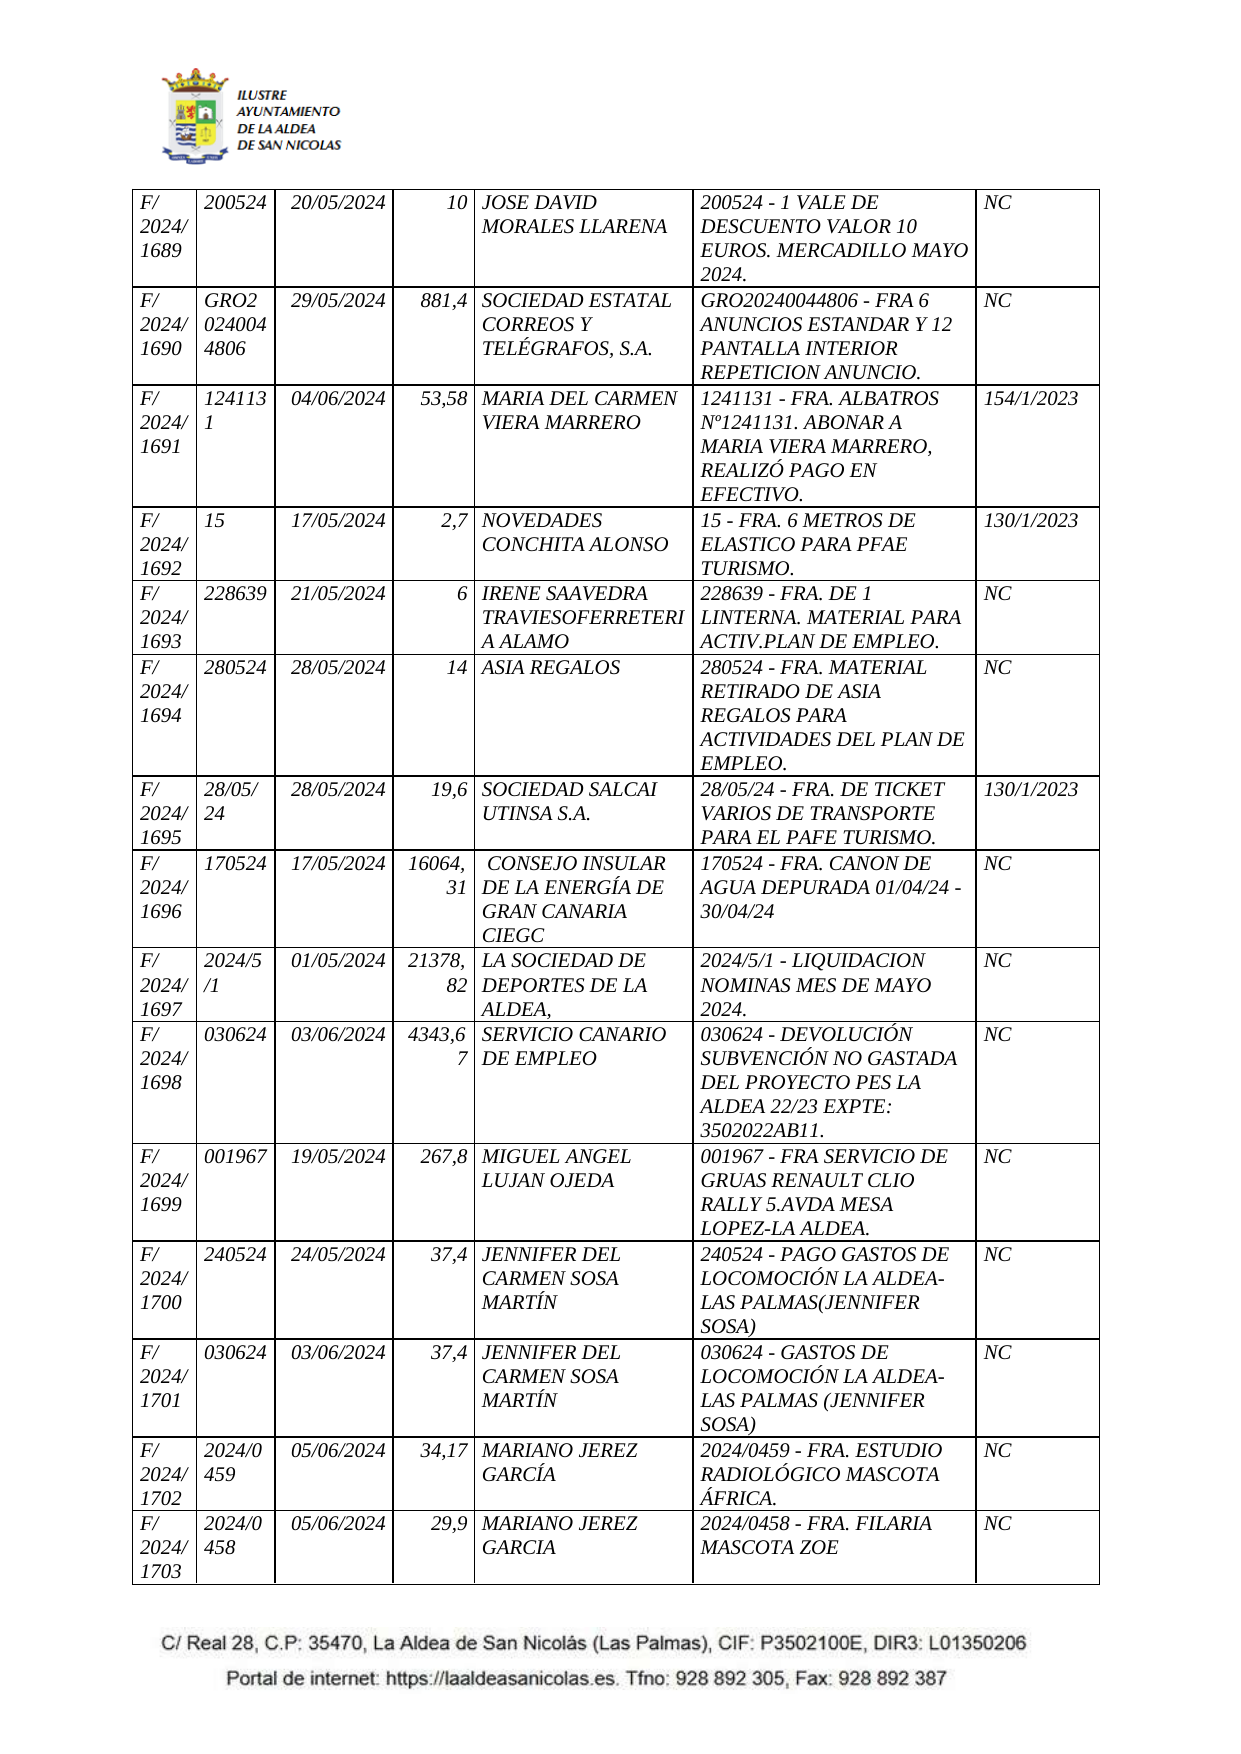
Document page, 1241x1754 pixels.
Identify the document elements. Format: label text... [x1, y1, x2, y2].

table_cell 34,17 [394, 1438, 474, 1510]
table_cell 15 [197, 508, 274, 580]
table_cell 20/05/2024 [276, 190, 392, 286]
table_cell F/2024/1697 [133, 948, 196, 1021]
table_cell CONSEJO INSULAR DE LA ENERGÍA DE GRAN CANARIA CIEGC [475, 851, 692, 947]
table_cell JENNIFER DEL CARMEN SOSA MARTÍN [475, 1340, 692, 1436]
table_cell 228639 [197, 581, 274, 653]
table_cell 03/06/2024 [276, 1022, 392, 1142]
table_cell 28/05/2024 [276, 655, 392, 775]
picture [148, 60, 357, 172]
table_cell 21/05/2024 [276, 581, 392, 653]
table_cell MIGUEL ANGEL LUJAN OJEDA [475, 1144, 692, 1240]
table_cell 15 - FRA. 6 METROS DE ELASTICO PARA PFAE TURISMO. [694, 508, 975, 580]
table_cell 001967 [197, 1144, 274, 1240]
table_cell 130/1/2023 [977, 777, 1099, 849]
table_cell 16064,31 [394, 851, 474, 947]
table_cell 04/06/2024 [276, 386, 392, 506]
table_cell F/2024/1699 [133, 1144, 196, 1240]
table_cell 17/05/2024 [276, 508, 392, 580]
table_cell 29/05/2024 [276, 288, 392, 384]
table_cell 28/05/24 [197, 777, 274, 849]
table_cell 267,8 [394, 1144, 474, 1240]
table_cell 240524 - PAGO GASTOS DE LOCOMOCIÓN LA ALDEA-LAS PALMAS(JENNIFER SOSA) [694, 1242, 975, 1338]
table_cell 2024/5/1 - LIQUIDACION NOMINAS MES DE MAYO 2024. [694, 948, 975, 1021]
table_cell 2,7 [394, 508, 474, 580]
table_cell 2024/0459 [197, 1438, 274, 1510]
table_cell NC [977, 1340, 1099, 1436]
table_cell GRO20240044806 [197, 288, 274, 384]
table_cell F/2024/1693 [133, 581, 196, 653]
table_cell NC [977, 1511, 1099, 1583]
table_cell NC [977, 288, 1099, 384]
table_cell F/2024/1691 [133, 386, 196, 506]
table_cell 130/1/2023 [977, 508, 1099, 580]
table_cell 280524 [197, 655, 274, 775]
table_cell 03/06/2024 [276, 1340, 392, 1436]
table_cell NC [977, 948, 1099, 1021]
table_cell 2024/0458 [197, 1511, 274, 1583]
table_cell 1241131 - FRA. ALBATROS Nº1241131. ABONAR A MARIA VIERA MARRERO, REALIZÓ PAGO EN EFECTIVO. [694, 386, 975, 506]
table_cell 14 [394, 655, 474, 775]
table_cell MARIANO JEREZ GARCIA [475, 1511, 692, 1583]
table_cell 05/06/2024 [276, 1511, 392, 1583]
table_cell 05/06/2024 [276, 1438, 392, 1510]
table_cell 21378,82 [394, 948, 474, 1021]
table_cell F/2024/1690 [133, 288, 196, 384]
table_cell F/2024/1696 [133, 851, 196, 947]
table_cell F/2024/1702 [133, 1438, 196, 1510]
table_cell 4343,67 [394, 1022, 474, 1142]
table_cell 030624 - DEVOLUCIÓN SUBVENCIÓN NO GASTADA DEL PROYECTO PES LA ALDEA 22/23 EXPTE: 3502022AB11. [694, 1022, 975, 1142]
table_cell 1241131 [197, 386, 274, 506]
table_cell SOCIEDAD SALCAI UTINSA S.A. [475, 777, 692, 849]
table_cell NC [977, 190, 1099, 286]
table_cell 53,58 [394, 386, 474, 506]
table_cell 17/05/2024 [276, 851, 392, 947]
table_cell 228639 - FRA. DE 1 LINTERNA. MATERIAL PARA ACTIV.PLAN DE EMPLEO. [694, 581, 975, 653]
table_cell 28/05/24 - FRA. DE TICKET VARIOS DE TRANSPORTE PARA EL PAFE TURISMO. [694, 777, 975, 849]
table_cell F/2024/1698 [133, 1022, 196, 1142]
table_cell NC [977, 655, 1099, 775]
table_cell F/2024/1689 [133, 190, 196, 286]
table_cell 19,6 [394, 777, 474, 849]
table_cell 37,4 [394, 1340, 474, 1436]
table_cell NC [977, 581, 1099, 653]
table_cell 6 [394, 581, 474, 653]
table_cell 240524 [197, 1242, 274, 1338]
table_cell 24/05/2024 [276, 1242, 392, 1338]
table_cell 170524 - FRA. CANON DE AGUA DEPURADA 01/04/24 - 30/04/24 [694, 851, 975, 947]
table_cell 030624 [197, 1022, 274, 1142]
table_cell 170524 [197, 851, 274, 947]
table_cell 2024/0459 - FRA. ESTUDIO RADIOLÓGICO MASCOTA ÁFRICA. [694, 1438, 975, 1510]
table_cell F/2024/1703 [133, 1511, 196, 1583]
table_cell 030624 - GASTOS DE LOCOMOCIÓN LA ALDEA- LAS PALMAS (JENNIFER SOSA) [694, 1340, 975, 1436]
table_cell 001967 - FRA SERVICIO DE GRUAS RENAULT CLIO RALLY 5.AVDA MESA LOPEZ-LA ALDEA. [694, 1144, 975, 1240]
table_cell 19/05/2024 [276, 1144, 392, 1240]
table_cell SOCIEDAD ESTATAL CORREOS Y TELÉGRAFOS, S.A. [475, 288, 692, 384]
table_cell 2024/0458 - FRA. FILARIA MASCOTA ZOE [694, 1511, 975, 1583]
table_cell 030624 [197, 1340, 274, 1436]
table_cell 200524 [197, 190, 274, 286]
table_cell JENNIFER DEL CARMEN SOSA MARTÍN [475, 1242, 692, 1338]
picture [149, 1627, 1034, 1694]
table_cell IRENE SAAVEDRA TRAVIESOFERRETERIA ALAMO [475, 581, 692, 653]
table_cell ASIA REGALOS [475, 655, 692, 775]
table_cell F/2024/1694 [133, 655, 196, 775]
table_cell 154/1/2023 [977, 386, 1099, 506]
table_cell F/2024/1695 [133, 777, 196, 849]
table_cell 881,4 [394, 288, 474, 384]
table_cell NC [977, 1022, 1099, 1142]
table_cell 37,4 [394, 1242, 474, 1338]
table_cell MARIANO JEREZ GARCÍA [475, 1438, 692, 1510]
table_cell NC [977, 1438, 1099, 1510]
table_cell 10 [394, 190, 474, 286]
table_cell F/2024/1701 [133, 1340, 196, 1436]
table_cell 29,9 [394, 1511, 474, 1583]
table_cell MARIA DEL CARMEN VIERA MARRERO [475, 386, 692, 506]
table_cell F/2024/1692 [133, 508, 196, 580]
table_cell LA SOCIEDAD DE DEPORTES DE LA ALDEA, [475, 948, 692, 1021]
table_cell NC [977, 1242, 1099, 1338]
table_cell SERVICIO CANARIO DE EMPLEO [475, 1022, 692, 1142]
table_cell 01/05/2024 [276, 948, 392, 1021]
table_cell 200524 - 1 VALE DE DESCUENTO VALOR 10 EUROS. MERCADILLO MAYO 2024. [694, 190, 975, 286]
table_cell JOSE DAVID MORALES LLARENA [475, 190, 692, 286]
table_cell NOVEDADES CONCHITA ALONSO [475, 508, 692, 580]
table_cell F/2024/1700 [133, 1242, 196, 1338]
table_cell 28/05/2024 [276, 777, 392, 849]
table_cell NC [977, 1144, 1099, 1240]
table_cell NC [977, 851, 1099, 947]
table_cell 280524 - FRA. MATERIAL RETIRADO DE ASIA REGALOS PARA ACTIVIDADES DEL PLAN DE EMPLEO. [694, 655, 975, 775]
table_cell GRO20240044806 - FRA 6 ANUNCIOS ESTANDAR Y 12 PANTALLA INTERIOR REPETICION ANUNCIO. [694, 288, 975, 384]
table_cell 2024/5/1 [197, 948, 274, 1021]
